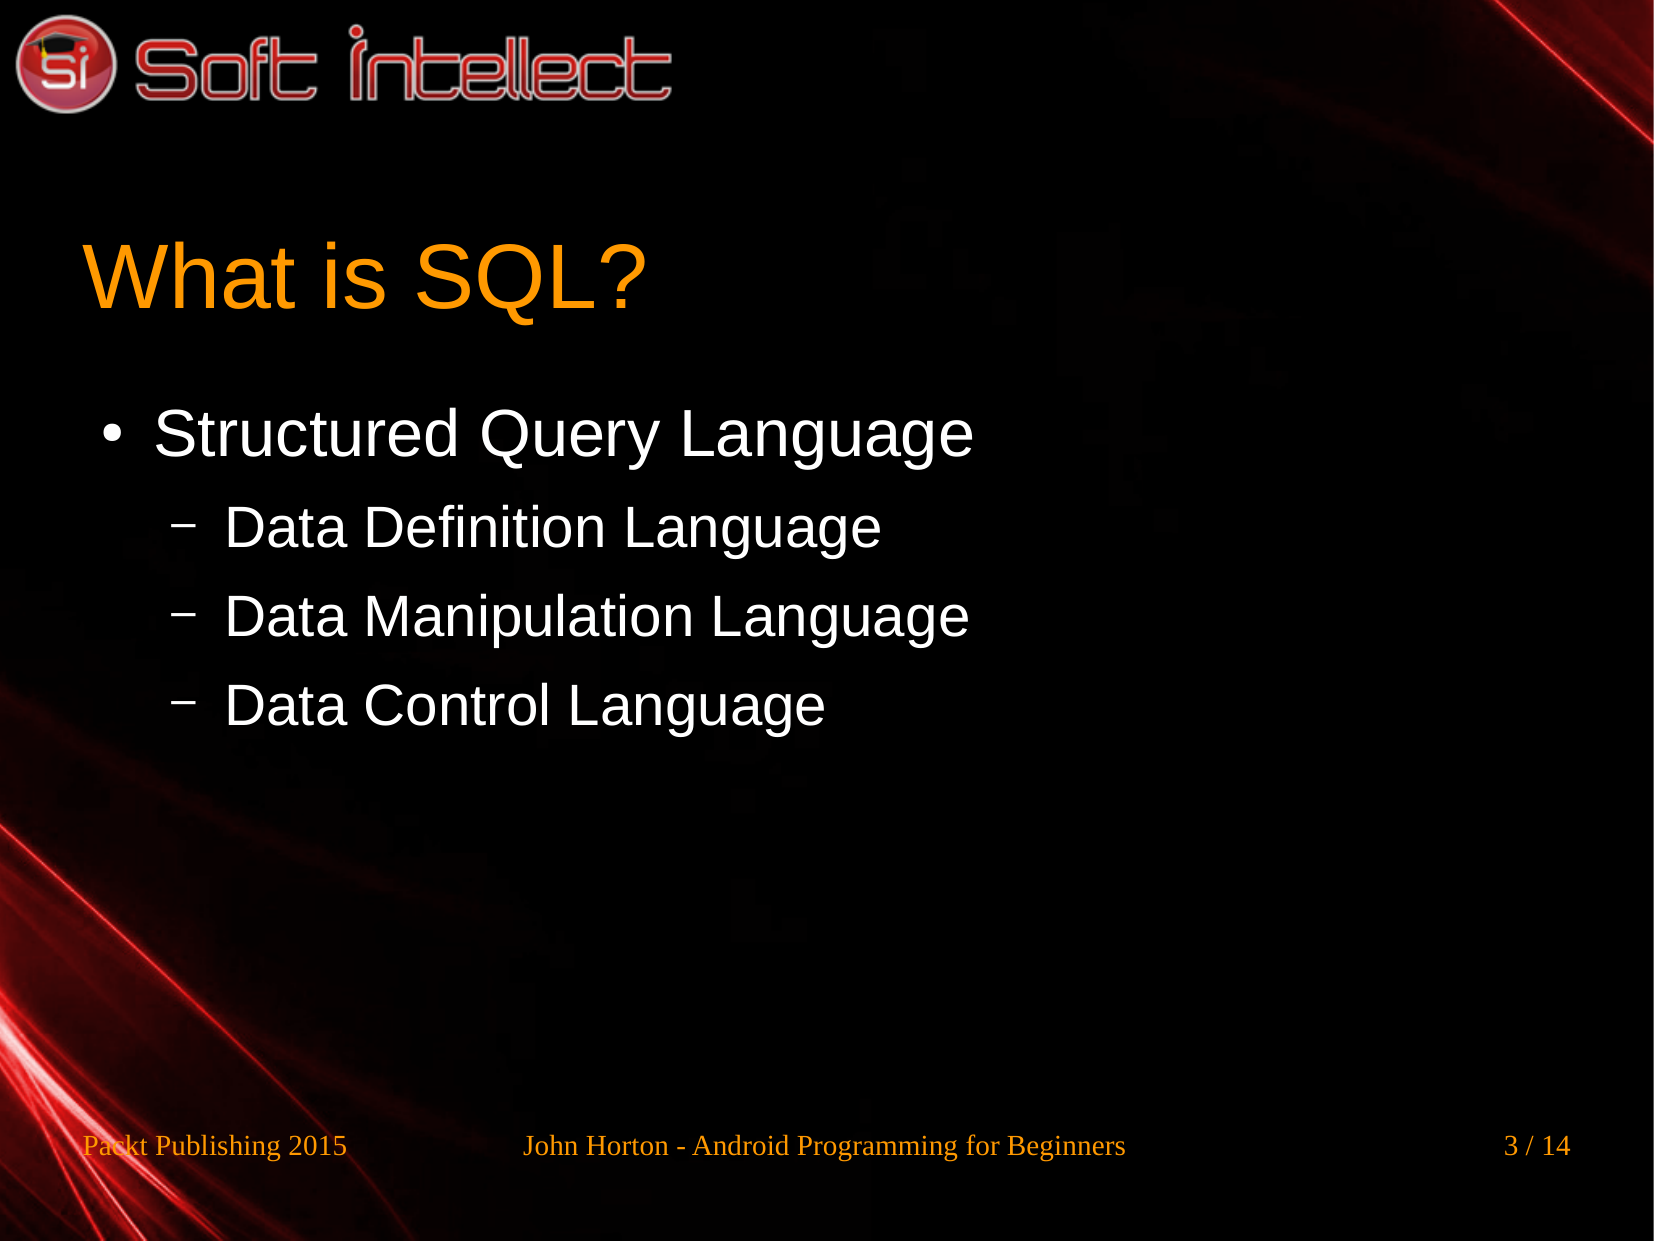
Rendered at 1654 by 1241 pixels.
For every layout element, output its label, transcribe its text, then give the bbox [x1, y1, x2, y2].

title What is SQL? [82, 173, 1571, 381]
list Structured Query Language Data Definition Language Data Manipulation Language Data Control Language [82, 396, 1571, 1116]
picture [0, 0, 1654, 1241]
